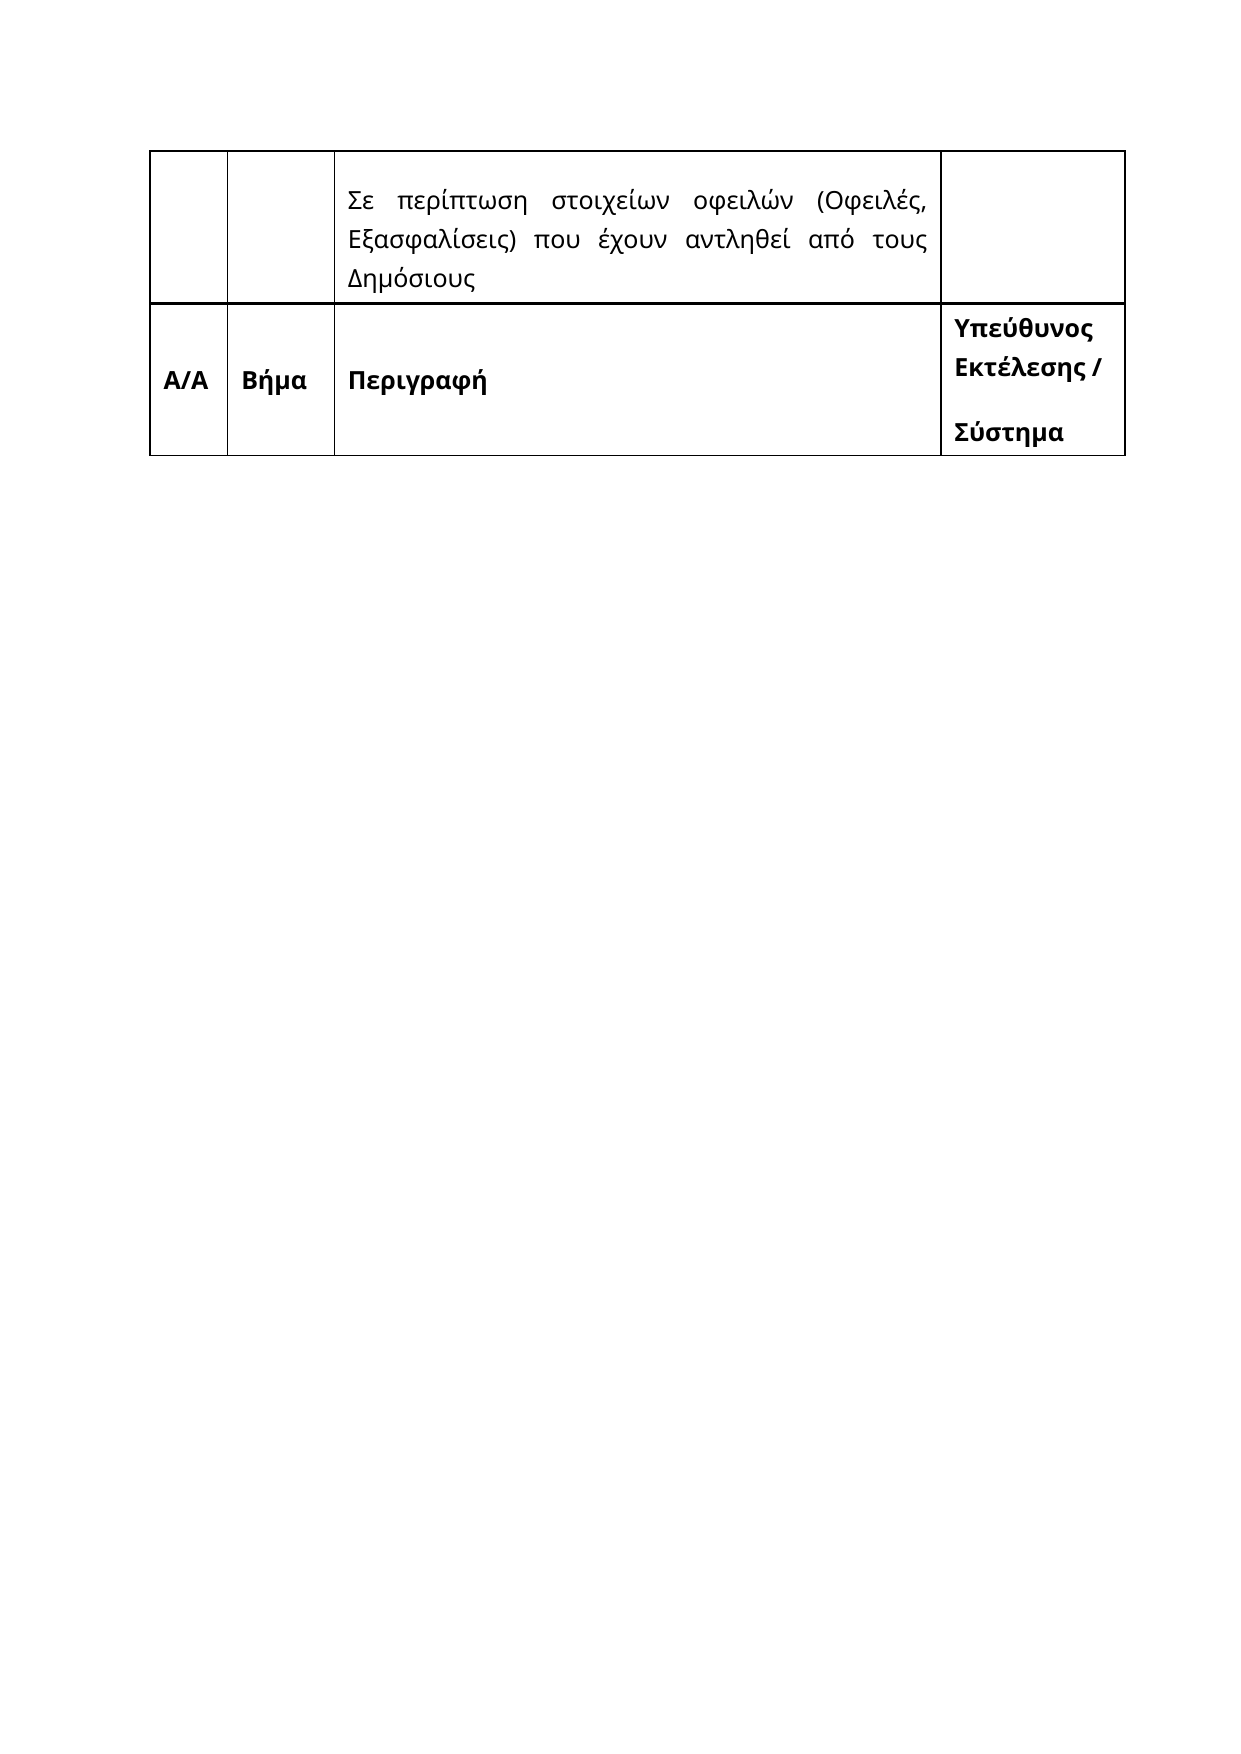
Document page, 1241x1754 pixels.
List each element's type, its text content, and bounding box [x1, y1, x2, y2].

table_header Βήμα [228, 305, 334, 454]
table_header Υπεύθυνος Εκτέλεσης / Σύστημα [942, 305, 1124, 454]
table_cell [942, 152, 1124, 301]
table_header Α/Α [151, 305, 227, 454]
table_cell Σε περίπτωση στοιχείων οφειλών (Οφειλές, Εξασφαλίσεις) που έχουν αντληθεί από τους Δημόσιους [335, 152, 940, 301]
table_header Περιγραφή [335, 305, 940, 454]
table_cell [228, 152, 334, 301]
table_cell [151, 152, 227, 301]
